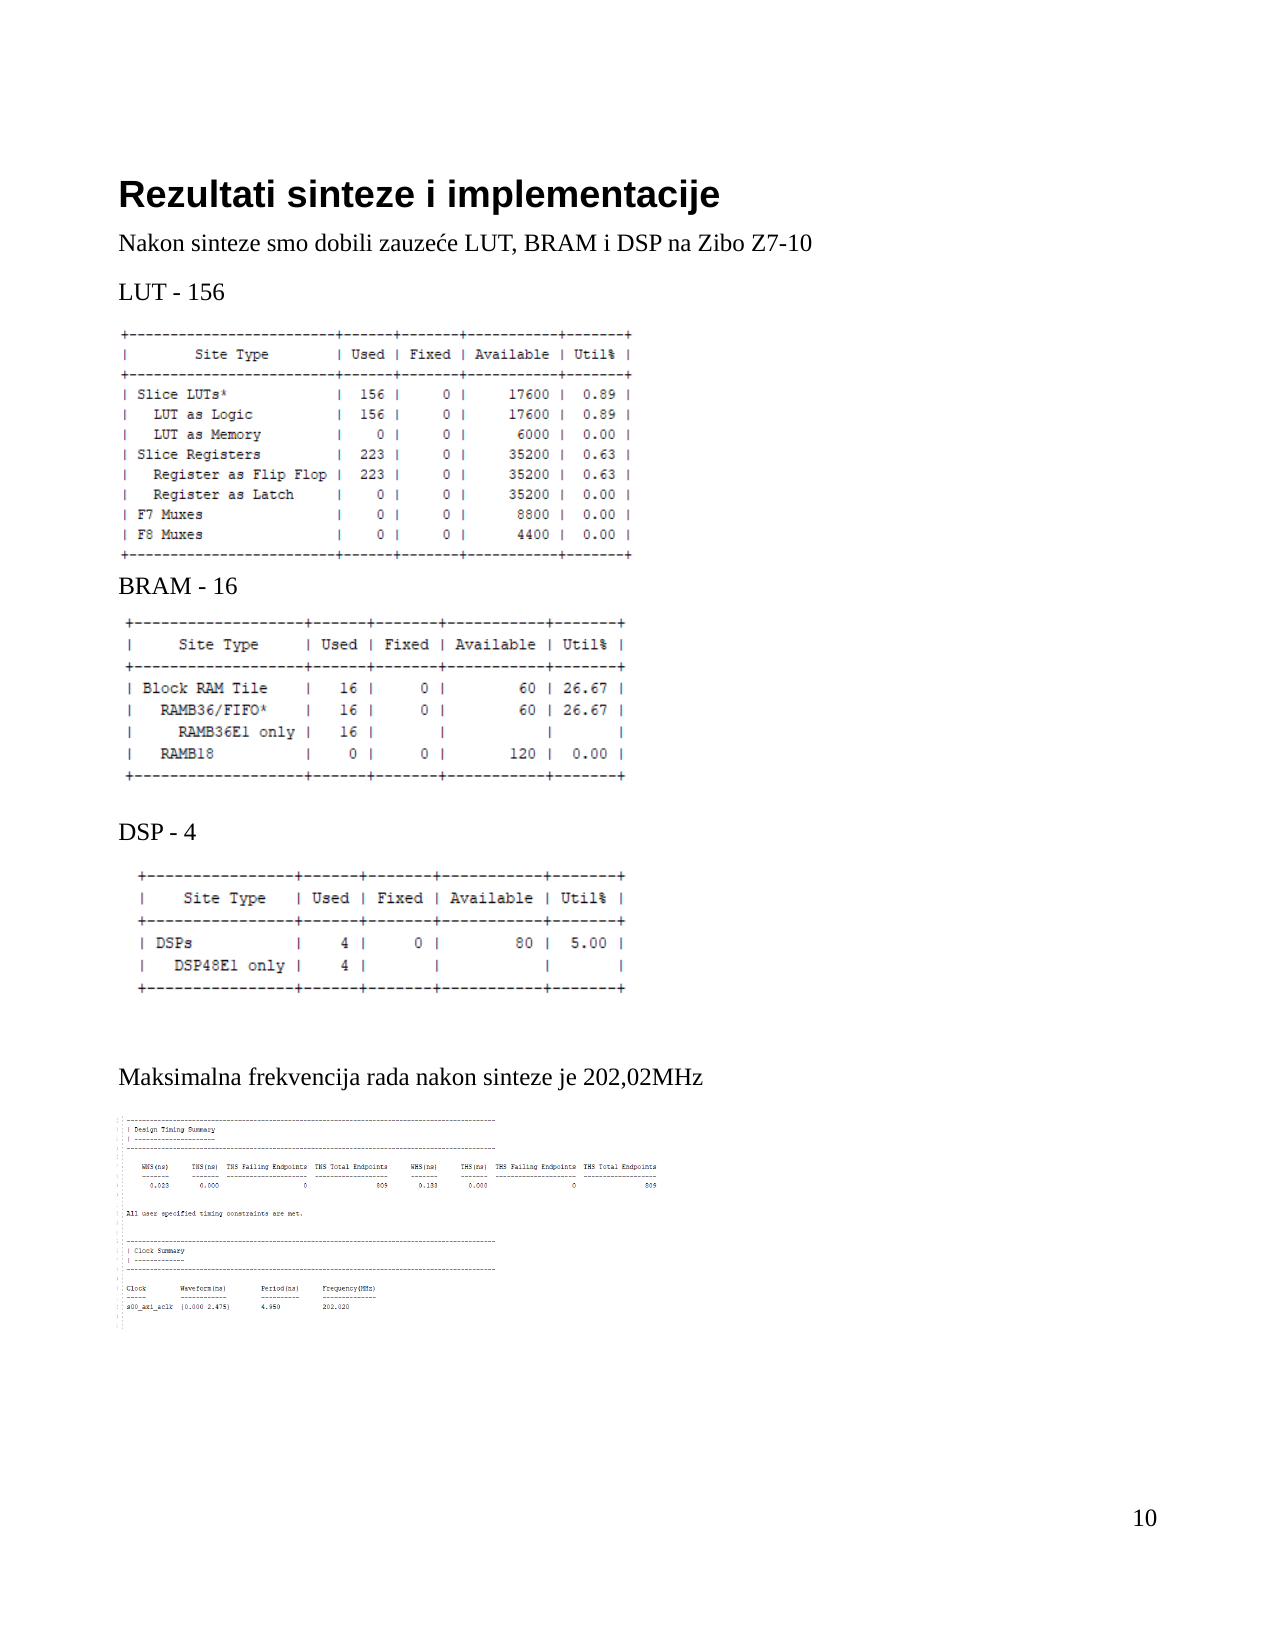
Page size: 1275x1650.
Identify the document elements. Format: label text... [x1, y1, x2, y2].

picture [116, 1116, 670, 1329]
picture [120, 611, 636, 787]
picture [127, 865, 635, 1001]
picture [116, 326, 637, 565]
text BRAM - 16 [118, 571, 1157, 600]
text LUT - 156 [118, 277, 1157, 306]
text DSP - 4 [118, 817, 1157, 846]
text Maksimalna frekvencija rada nakon sinteze je 202,02MHz [118, 1062, 1157, 1091]
text Nakon sinteze smo dobili zauzeće LUT, BRAM i DSP na Zibo Z7-10 [118, 228, 1157, 257]
subtitle Rezultati sinteze i implementacije [118, 172, 1157, 216]
